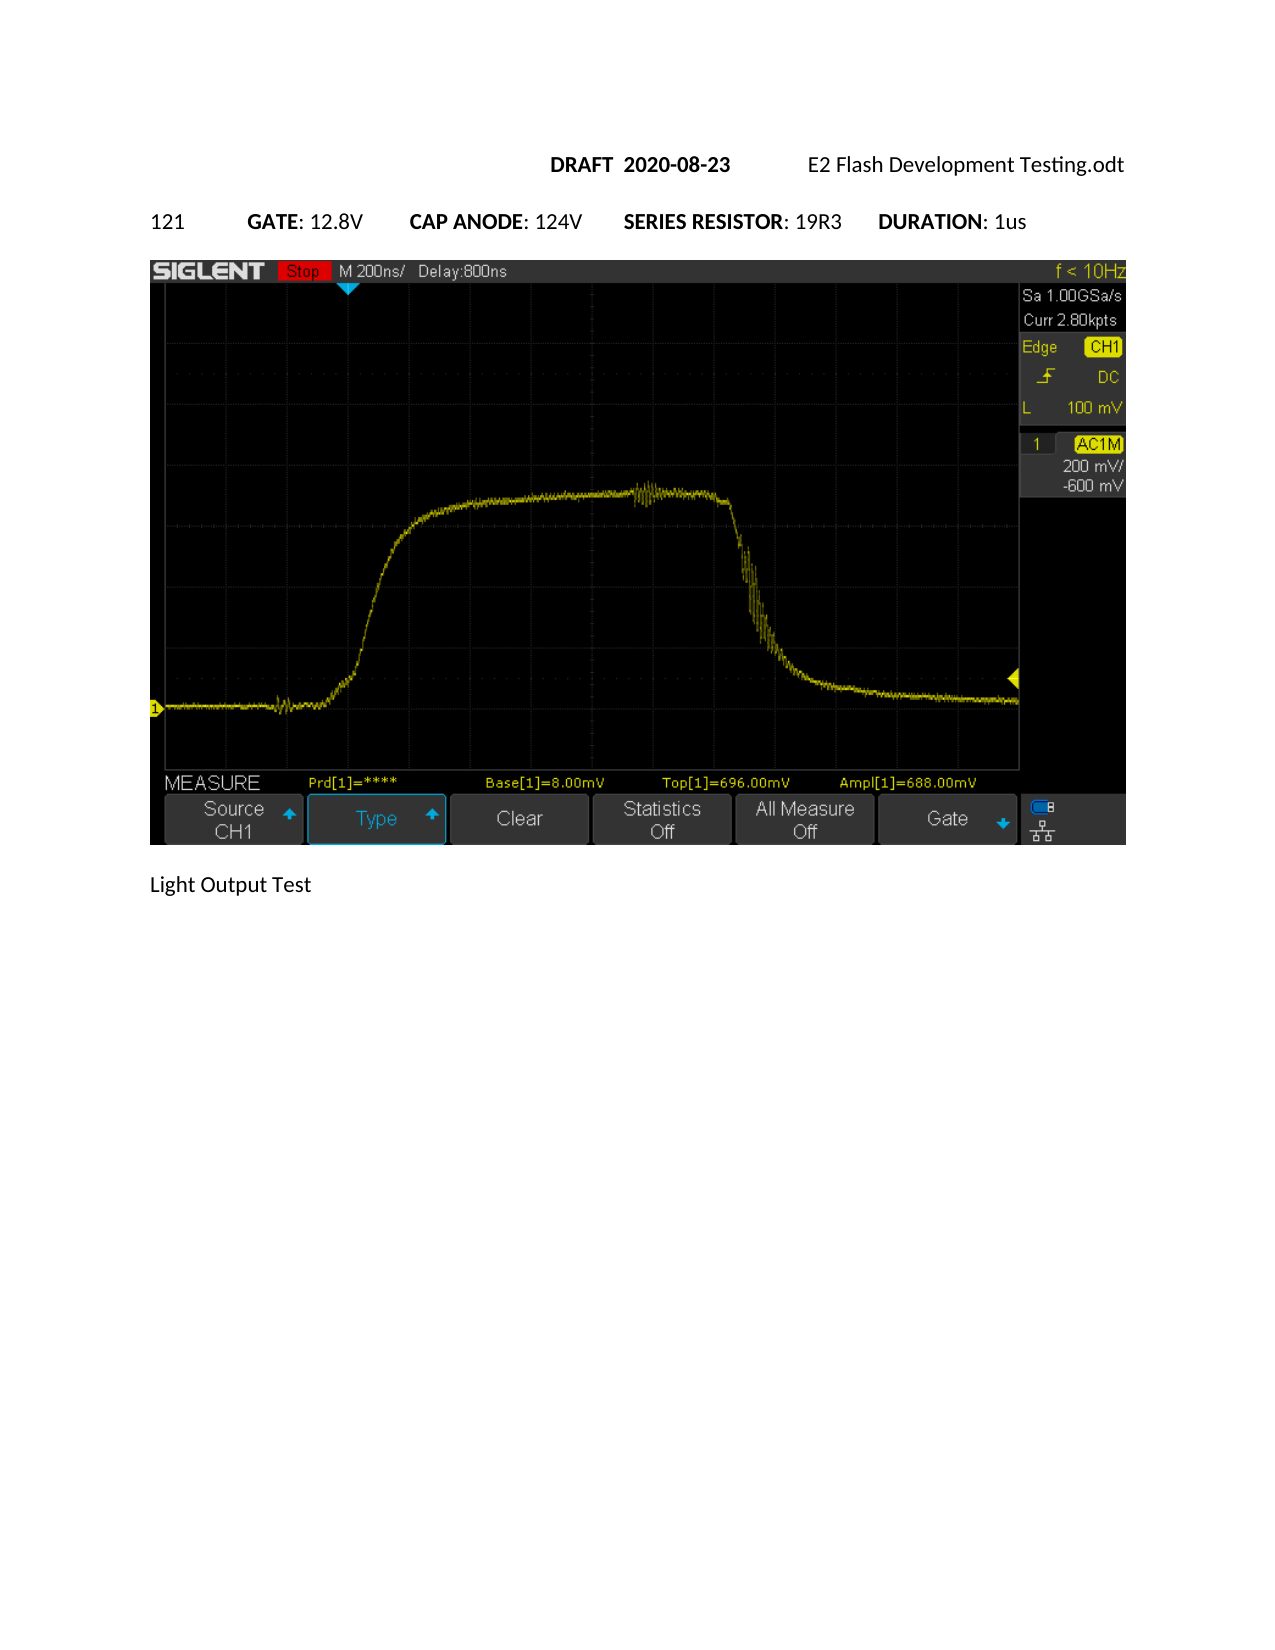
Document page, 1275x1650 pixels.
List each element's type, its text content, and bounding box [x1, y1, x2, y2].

picture [150, 260, 1126, 845]
text Light Output Test [150, 870, 1125, 898]
picture [309, 796, 444, 843]
text 121 GATE: 12.8V CAP ANODE: 124V SERIES RESISTOR: 19R3 DURATION: 1us [150, 207, 1125, 236]
